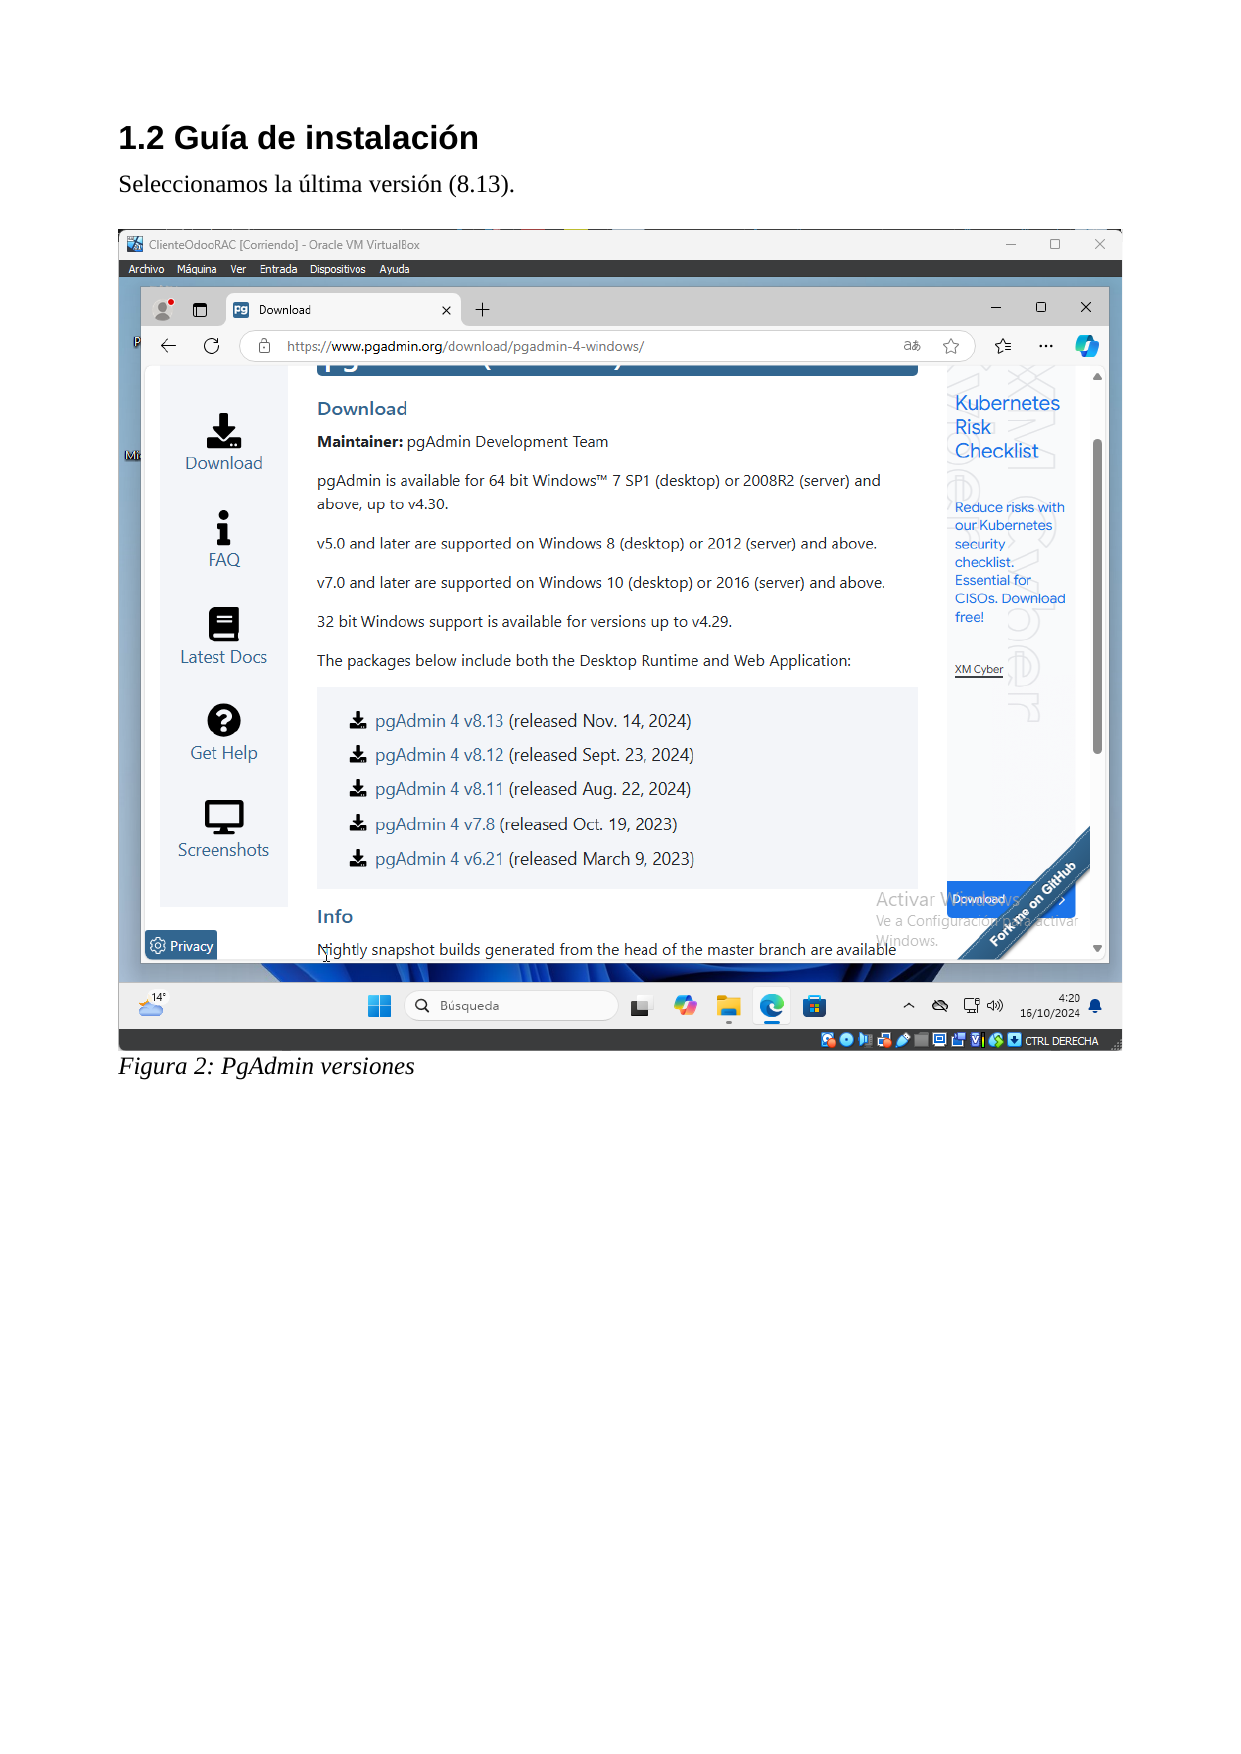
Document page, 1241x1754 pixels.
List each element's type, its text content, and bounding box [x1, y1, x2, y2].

picture [118, 229, 1123, 1051]
text Figura 2: PgAdmin versiones [118, 1051, 1122, 1080]
subtitle 1.2 Guía de instalación [118, 118, 1122, 157]
text Seleccionamos la última versión (8.13). [118, 169, 1122, 198]
